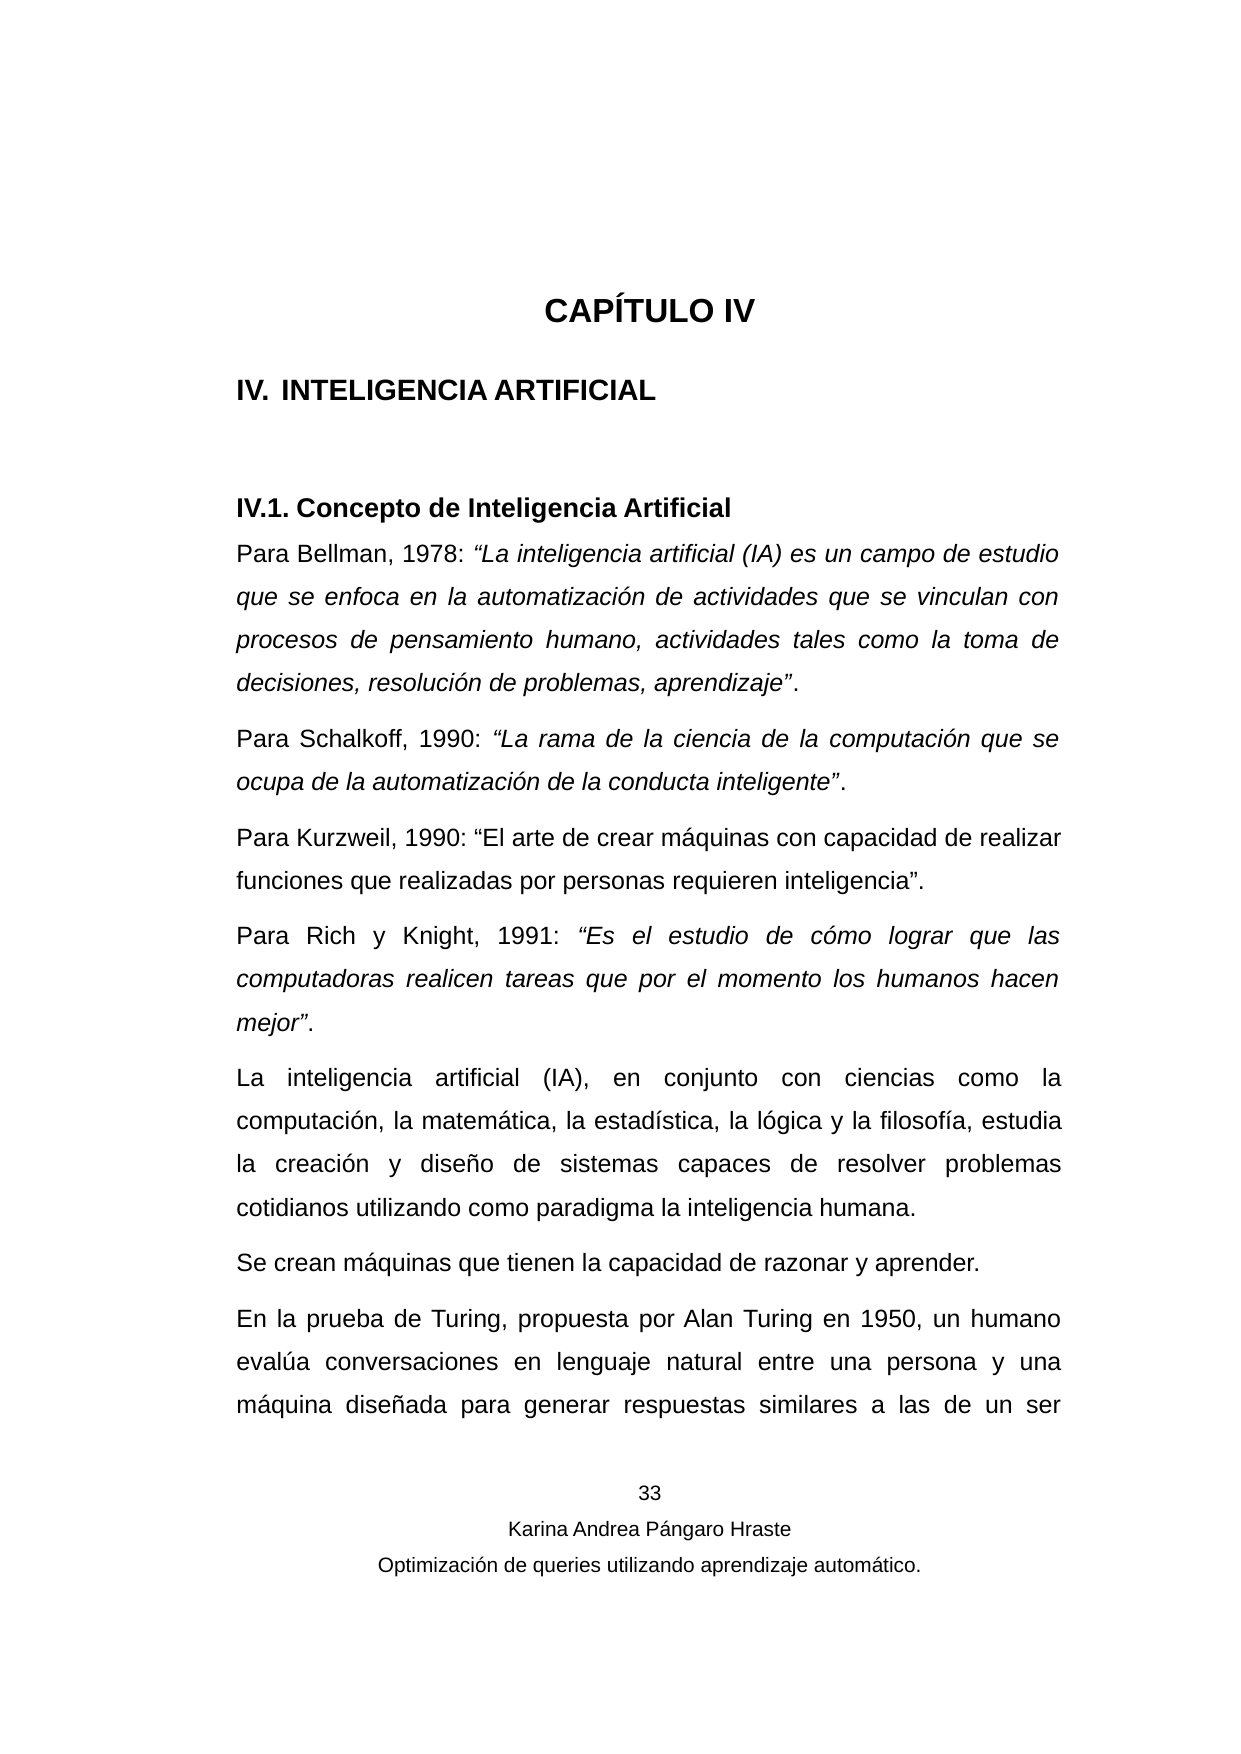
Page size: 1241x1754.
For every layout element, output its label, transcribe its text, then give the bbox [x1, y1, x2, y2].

text Para Kurzweil, 1990: “El arte de crear máquinas con capacidad de realizar funciones que realizadas por personas requieren inteligencia”. [236, 822, 1063, 894]
subtitle Concepto de Inteligencia Artificial [236, 492, 1063, 523]
subtitle INTELIGENCIA ARTIFICIAL [236, 373, 1063, 407]
text Para Bellman, 1978: “La inteligencia artificial (IA) es un campo de estudio que se enfoca en la automatización de actividades que se vinculan con procesos de pensamiento humano, actividades tales como la toma de decisiones, resolución de problemas, aprendizaje”. [236, 539, 1063, 697]
text Se crean máquinas que tienen la capacidad de razonar y aprender. [236, 1248, 1063, 1277]
text Para Schalkoff, 1990: “La rama de la ciencia de la computación que se ocupa de la automatización de la conducta inteligente”. [236, 724, 1063, 796]
subtitle CAPÍTULO IV [236, 291, 1063, 329]
text En la prueba de Turing, propuesta por Alan Turing en 1950, un humano evalúa conversaciones en lenguaje natural entre una persona y una máquina diseñada para generar respuestas similares a las de un ser [236, 1304, 1063, 1419]
text La inteligencia artificial (IA), en conjunto con ciencias como la computación, la matemática, la estadística, la lógica y la filosofía, estudia la creación y diseño de sistemas capaces de resolver problemas cotidianos utilizando como paradigma la inteligencia humana. [236, 1063, 1063, 1221]
text Para Rich y Knight, 1991: “Es el estudio de cómo lograr que las computadoras realicen tareas que por el momento los humanos hacen mejor”. [236, 921, 1063, 1036]
